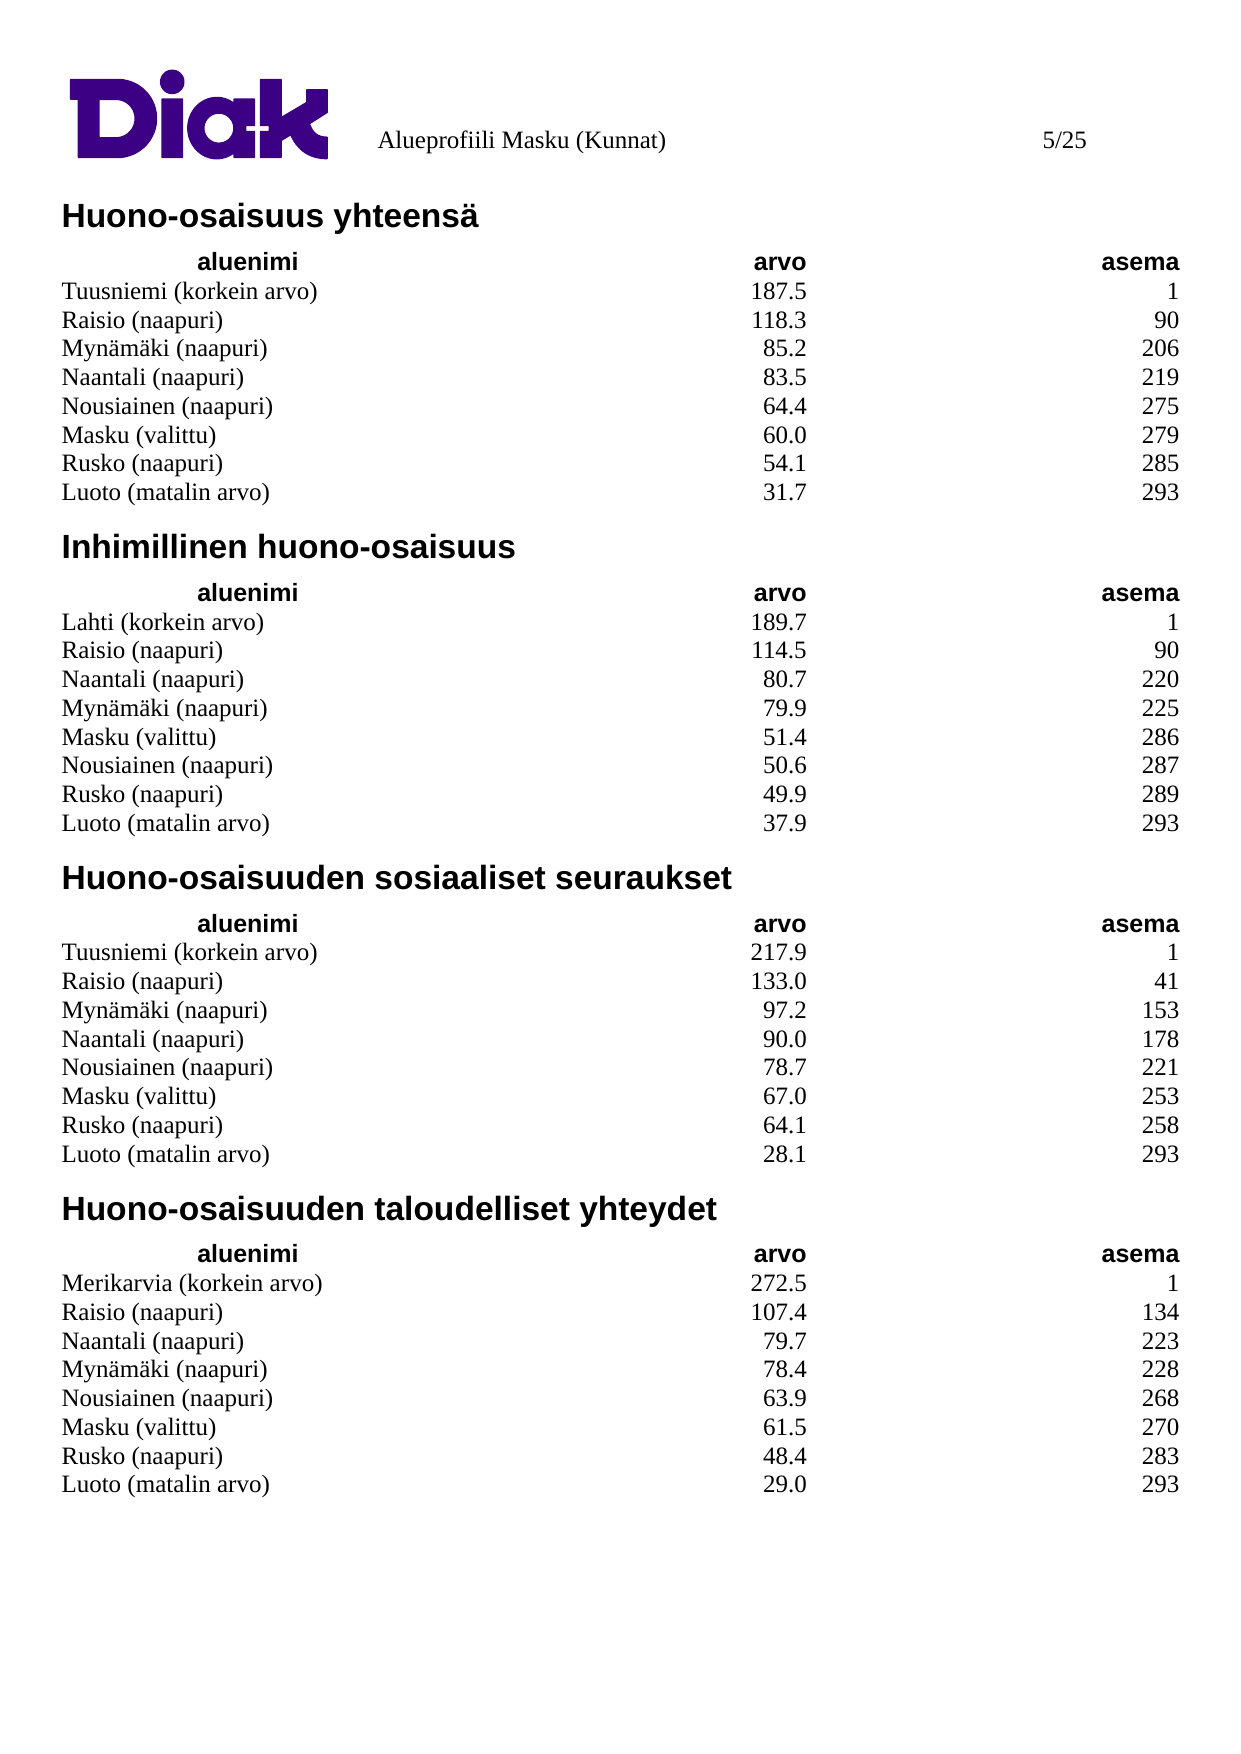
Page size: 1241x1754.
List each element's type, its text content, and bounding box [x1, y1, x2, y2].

table_cell 187.5 [434, 276, 806, 305]
table_header asema [806, 1240, 1179, 1268]
table_cell 54.1 [434, 449, 806, 477]
subtitle Huono-osaisuuden sosiaaliset seuraukset [61, 858, 1179, 896]
table_cell 189.7 [434, 607, 806, 636]
table_cell 275 [806, 391, 1179, 420]
table_cell 219 [806, 362, 1179, 391]
table_cell 1 [806, 276, 1179, 305]
table_cell 64.1 [434, 1110, 806, 1139]
table_cell Nousiainen (naapuri) [61, 391, 434, 420]
table_cell Tuusniemi (korkein arvo) [61, 938, 434, 966]
table_cell Rusko (naapuri) [61, 1441, 434, 1469]
table_header asema [806, 578, 1179, 607]
table_cell 49.9 [434, 779, 806, 808]
table_cell 287 [806, 751, 1179, 779]
table_header aluenimi [61, 247, 434, 276]
table_cell 1 [806, 607, 1179, 636]
table_header aluenimi [61, 1240, 434, 1268]
table_cell Naantali (naapuri) [61, 1326, 434, 1354]
table_cell 133.0 [434, 966, 806, 995]
table_cell Nousiainen (naapuri) [61, 751, 434, 779]
table_cell Masku (valittu) [61, 722, 434, 751]
table_cell Luoto (matalin arvo) [61, 1139, 434, 1167]
table_cell 225 [806, 693, 1179, 722]
table_cell 258 [806, 1110, 1179, 1139]
table_cell 90 [806, 636, 1179, 664]
subtitle Huono-osaisuus yhteensä [61, 196, 1179, 235]
table_cell Rusko (naapuri) [61, 779, 434, 808]
table_header asema [806, 909, 1179, 937]
table_cell Masku (valittu) [61, 1081, 434, 1110]
table_cell 221 [806, 1053, 1179, 1081]
table_cell Merikarvia (korkein arvo) [61, 1268, 434, 1297]
table_cell 64.4 [434, 391, 806, 420]
table_cell Mynämäki (naapuri) [61, 334, 434, 362]
table_cell 268 [806, 1383, 1179, 1412]
table_cell 178 [806, 1024, 1179, 1052]
table_cell Lahti (korkein arvo) [61, 607, 434, 636]
table_cell 153 [806, 995, 1179, 1024]
table_cell 85.2 [434, 334, 806, 362]
table_cell 90.0 [434, 1024, 806, 1052]
table_cell 206 [806, 334, 1179, 362]
table_cell 48.4 [434, 1441, 806, 1469]
table_cell Luoto (matalin arvo) [61, 1470, 434, 1498]
table_cell Raisio (naapuri) [61, 305, 434, 333]
table_cell 293 [806, 1470, 1179, 1498]
table_cell 285 [806, 449, 1179, 477]
table_cell 78.4 [434, 1355, 806, 1383]
table_cell Naantali (naapuri) [61, 1024, 434, 1052]
table_cell 293 [806, 477, 1179, 506]
table_cell 50.6 [434, 751, 806, 779]
table_header asema [806, 247, 1179, 276]
table_cell 28.1 [434, 1139, 806, 1167]
table_cell Masku (valittu) [61, 1412, 434, 1441]
table_cell 114.5 [434, 636, 806, 664]
table_cell Luoto (matalin arvo) [61, 477, 434, 506]
subtitle Huono-osaisuuden taloudelliset yhteydet [61, 1188, 1179, 1227]
table_cell 289 [806, 779, 1179, 808]
table_cell Rusko (naapuri) [61, 449, 434, 477]
table_cell 97.2 [434, 995, 806, 1024]
table_cell Naantali (naapuri) [61, 664, 434, 693]
table_cell 217.9 [434, 938, 806, 966]
table_cell Raisio (naapuri) [61, 636, 434, 664]
table_cell 79.7 [434, 1326, 806, 1354]
table_cell 283 [806, 1441, 1179, 1469]
table_cell 61.5 [434, 1412, 806, 1441]
table_cell 107.4 [434, 1297, 806, 1326]
table_cell 90 [806, 305, 1179, 333]
table_cell 134 [806, 1297, 1179, 1326]
table_cell Nousiainen (naapuri) [61, 1053, 434, 1081]
table_cell Nousiainen (naapuri) [61, 1383, 434, 1412]
table_cell 270 [806, 1412, 1179, 1441]
table_header arvo [434, 1240, 806, 1268]
table_cell Tuusniemi (korkein arvo) [61, 276, 434, 305]
table_cell 37.9 [434, 808, 806, 837]
table_cell 253 [806, 1081, 1179, 1110]
table_cell Naantali (naapuri) [61, 362, 434, 391]
table_cell 78.7 [434, 1053, 806, 1081]
table_header aluenimi [61, 909, 434, 937]
table_cell Mynämäki (naapuri) [61, 1355, 434, 1383]
table_cell 286 [806, 722, 1179, 751]
table_cell Mynämäki (naapuri) [61, 995, 434, 1024]
table_cell Masku (valittu) [61, 420, 434, 448]
table_cell 279 [806, 420, 1179, 448]
table_header arvo [434, 247, 806, 276]
table_cell 60.0 [434, 420, 806, 448]
table_cell 80.7 [434, 664, 806, 693]
table_header aluenimi [61, 578, 434, 607]
table_cell 1 [806, 938, 1179, 966]
table_cell 83.5 [434, 362, 806, 391]
table_cell 220 [806, 664, 1179, 693]
table_cell 31.7 [434, 477, 806, 506]
table_cell Mynämäki (naapuri) [61, 693, 434, 722]
table_cell 293 [806, 808, 1179, 837]
table_cell Luoto (matalin arvo) [61, 808, 434, 837]
table_cell 272.5 [434, 1268, 806, 1297]
table_cell 67.0 [434, 1081, 806, 1110]
table_header arvo [434, 909, 806, 937]
table_cell 118.3 [434, 305, 806, 333]
subtitle Inhimillinen huono-osaisuus [61, 527, 1179, 566]
table_cell 63.9 [434, 1383, 806, 1412]
table_cell Raisio (naapuri) [61, 1297, 434, 1326]
table_cell 29.0 [434, 1470, 806, 1498]
table_header arvo [434, 578, 806, 607]
table_cell 1 [806, 1268, 1179, 1297]
table_cell Rusko (naapuri) [61, 1110, 434, 1139]
table_cell 223 [806, 1326, 1179, 1354]
table_cell 41 [806, 966, 1179, 995]
table_cell Raisio (naapuri) [61, 966, 434, 995]
table_cell 293 [806, 1139, 1179, 1167]
table_cell 51.4 [434, 722, 806, 751]
table_cell 228 [806, 1355, 1179, 1383]
table_cell 79.9 [434, 693, 806, 722]
